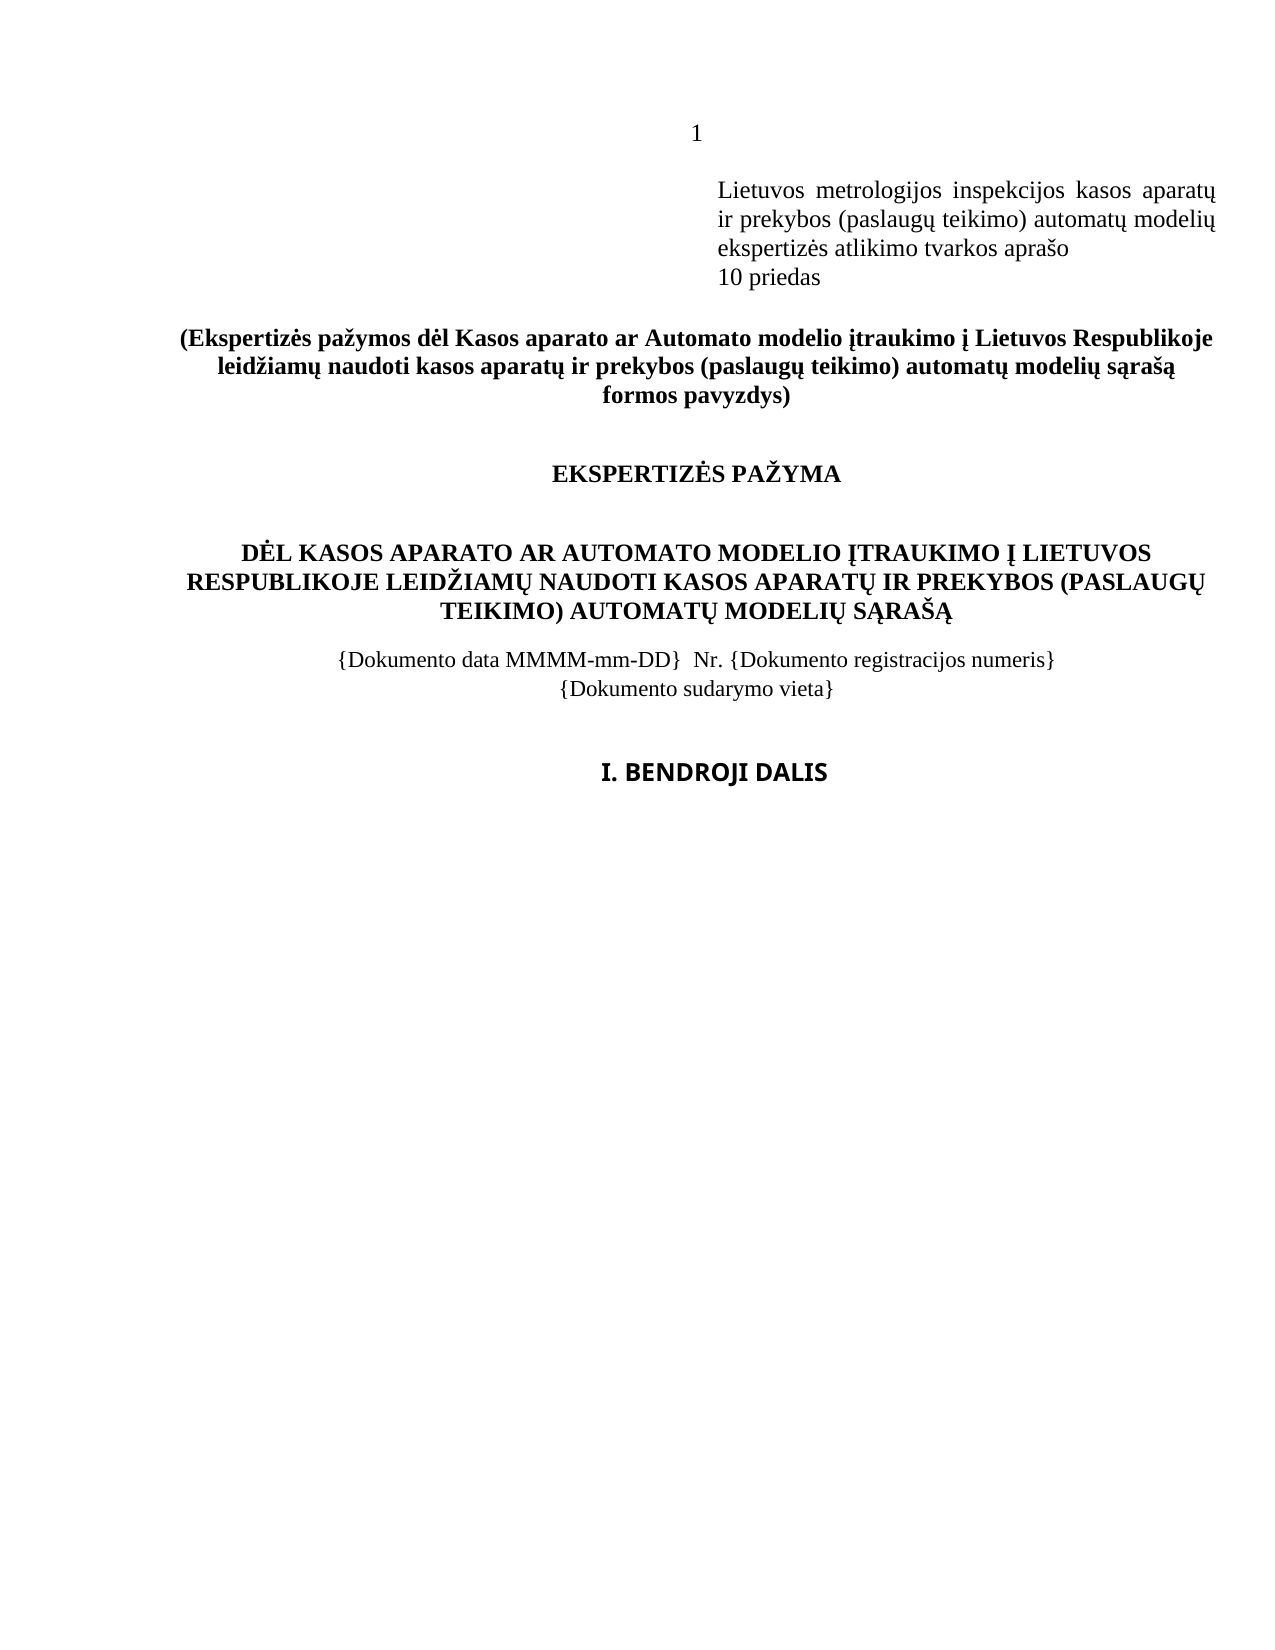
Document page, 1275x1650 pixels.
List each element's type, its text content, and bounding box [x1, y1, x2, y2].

text Lietuvos metrologijos inspekcijos kasos aparatų ir prekybos (paslaugų teikimo) automatų modelių ekspertizės atlikimo tvarkos aprašo [717, 176, 1216, 262]
text {Dokumento data MMMM-mm-DD} Nr. {Dokumento registracijos numeris} {Dokumento sudarymo vieta} [177, 646, 1216, 701]
text I. Bendroji dalis [213, 754, 1216, 788]
text 10 priedas [717, 262, 1216, 291]
text Dėl kasos aparato ar automato modelio įtraukimo į Lietuvos Respublikoje leidžiamų naudoti kasos aparatų ir prekybos (paslaugų teikimo) automatų modelių sąrašą [177, 538, 1216, 624]
text (Ekspertizės pažymos dėl Kasos aparato ar Automato modelio įtraukimo į Lietuvos Respublikoje leidžiamų naudoti kasos aparatų ir prekybos (paslaugų teikimo) automatų modelių sąrašą formos pavyzdys) [177, 323, 1216, 409]
text Ekspertizės pažyma [177, 459, 1216, 488]
